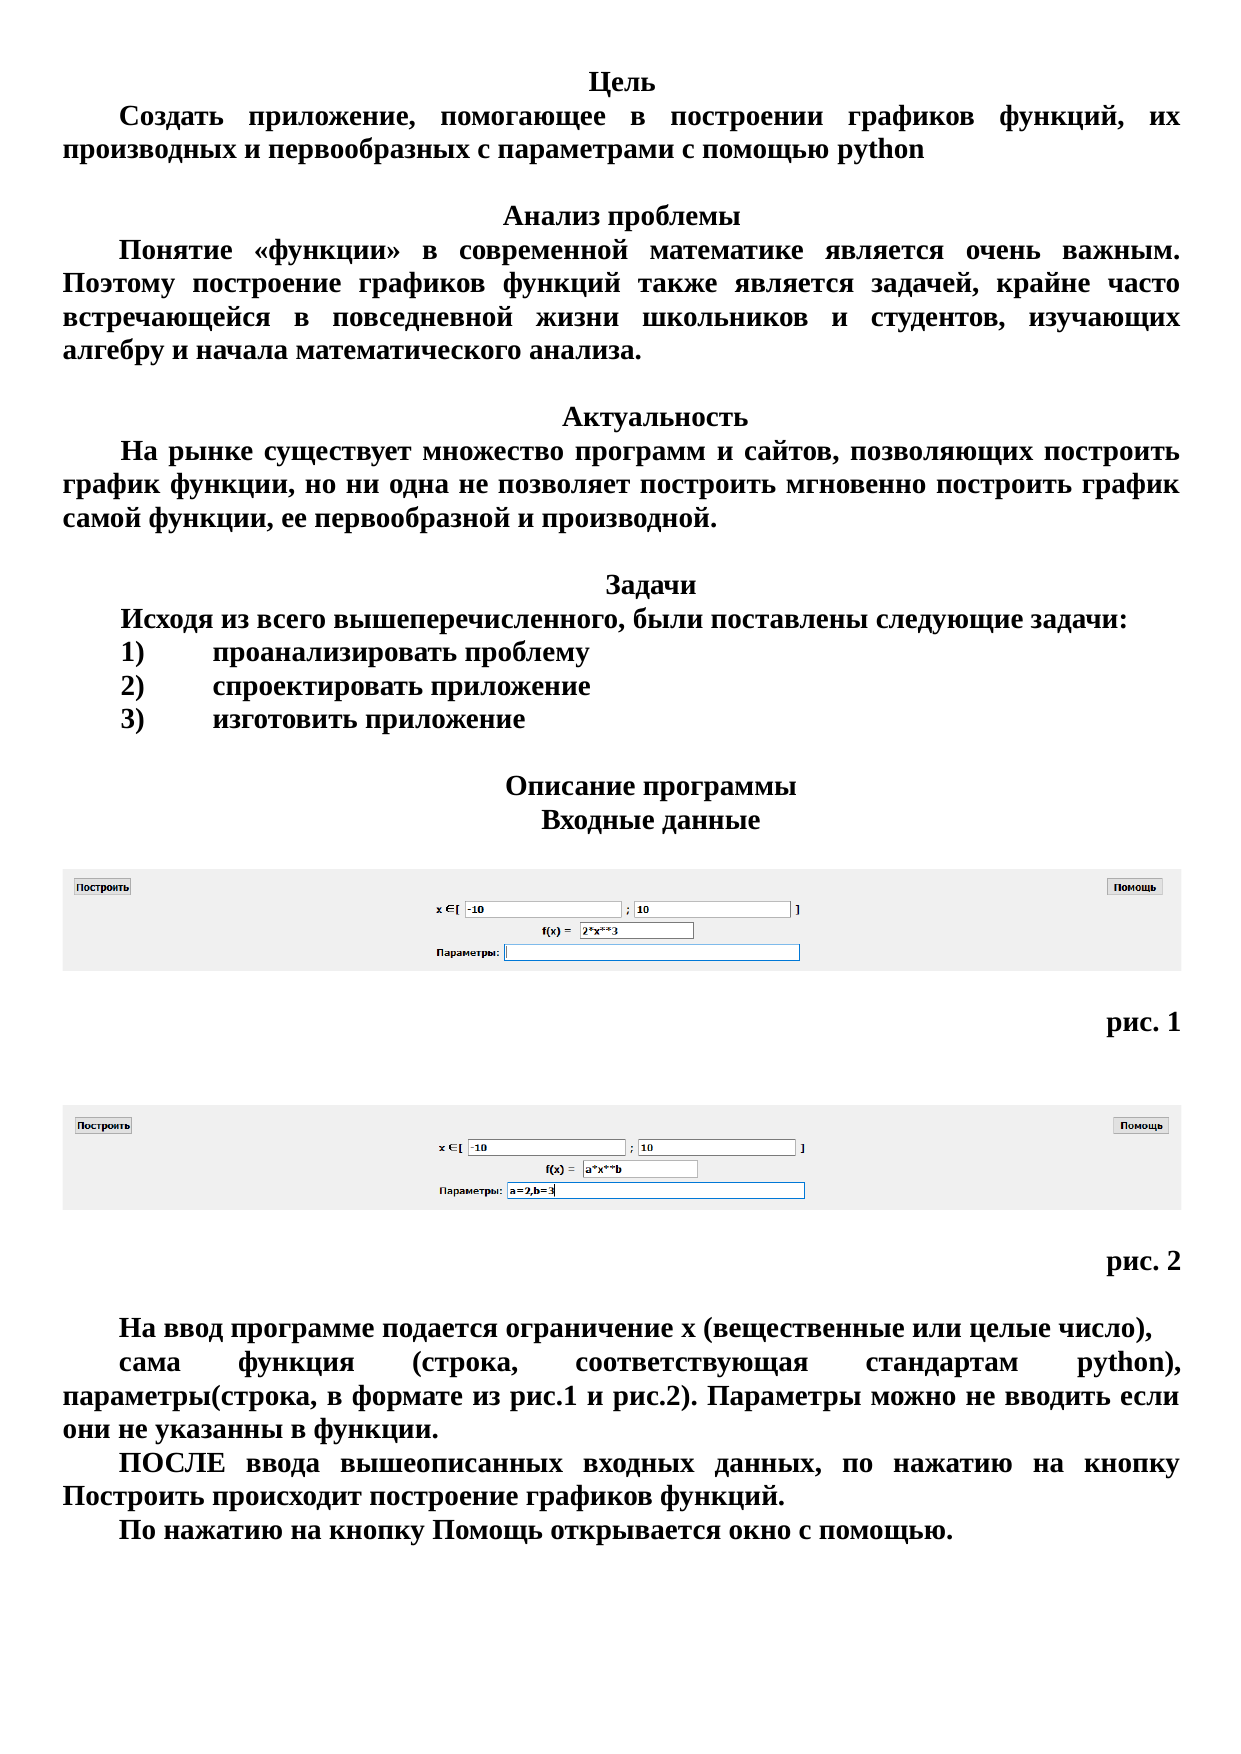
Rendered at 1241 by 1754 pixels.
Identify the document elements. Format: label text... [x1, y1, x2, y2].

text Входные данные [62, 802, 1181, 836]
text Анализ проблемы [62, 198, 1181, 232]
text На ввод программе подается ограничение x (вещественные или целые число), [62, 1311, 1181, 1344]
text По нажатию на кнопку Помощь открывается окно с помощью. [62, 1512, 1181, 1545]
picture [62, 1105, 1182, 1210]
text рис. 2 [62, 1243, 1181, 1277]
text Актуальность [62, 399, 1181, 433]
list спроектировать приложение [62, 668, 1181, 701]
text сама функция (строка, соответствующая стандартам python), параметры(строка, в формате из рис.1 и рис.2). Параметры можно не вводить если они не указанны в функции. [62, 1344, 1181, 1445]
text ПОСЛЕ ввода вышеописанных входных данных, по нажатию на кнопку Построить происходит построение графиков функций. [62, 1445, 1181, 1512]
text Создать приложение, помогающее в построении графиков функций, их производных и первообразных с параметрами с помощью python [62, 98, 1181, 165]
list проанализировать проблему [62, 634, 1181, 668]
text На рынке существует множество программ и сайтов, позволяющих построить график функции, но ни одна не позволяет построить мгновенно построить график самой функции, ее первообразной и производной. [62, 433, 1181, 534]
text рис. 1 [62, 1004, 1181, 1038]
text Исходя из всего вышеперечисленного, были поставлены следующие задачи: [62, 601, 1181, 634]
text Описание программы [62, 768, 1181, 802]
list изготовить приложение [62, 701, 1181, 735]
text Понятие «функции» в современной математике является очень важным. Поэтому построение графиков функций также является задачей, крайне часто встречающейся в повседневной жизни школьников и студентов, изучающих алгебру и начала математического анализа. [62, 232, 1181, 366]
text Цель [62, 64, 1181, 98]
picture [62, 869, 1182, 971]
text Задачи [62, 567, 1181, 601]
